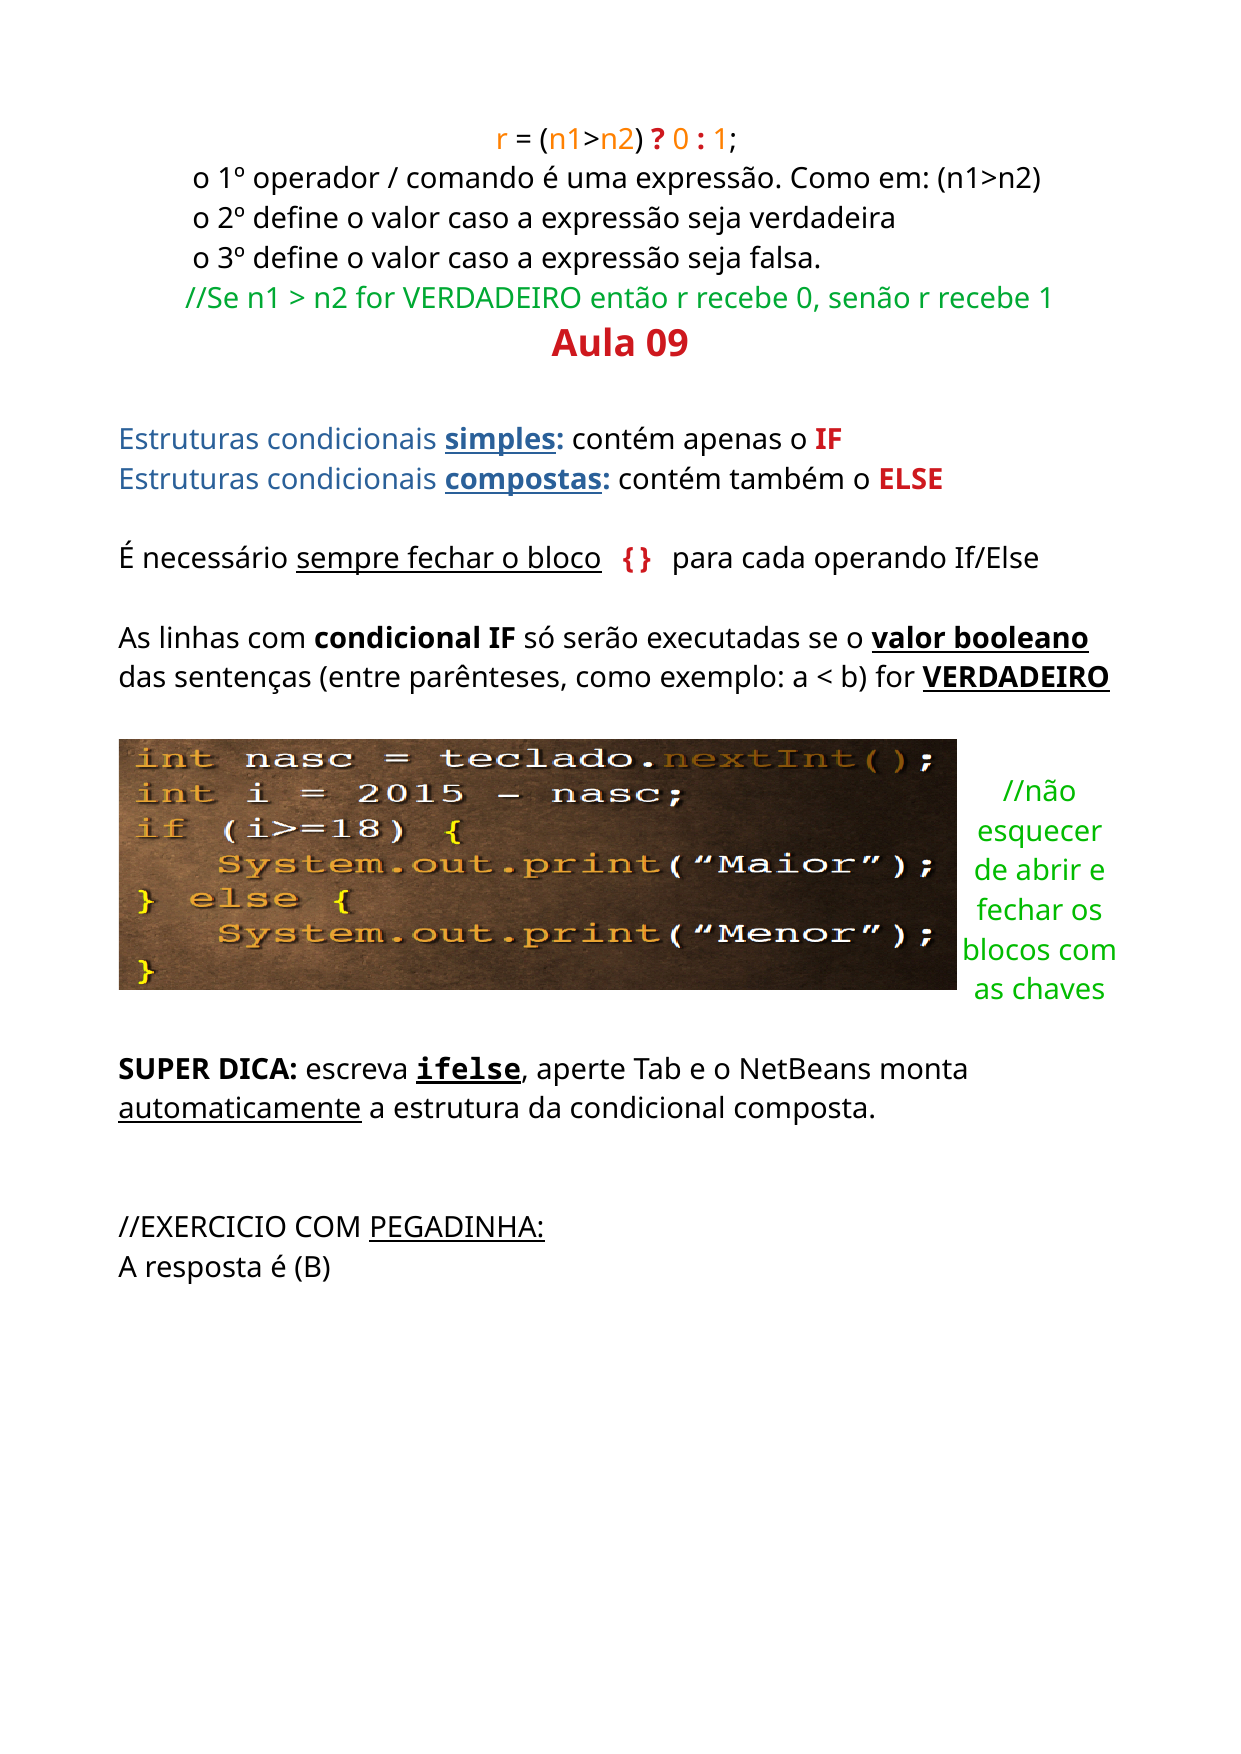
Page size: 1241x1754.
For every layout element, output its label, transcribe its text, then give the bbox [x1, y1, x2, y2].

text //EXERCICIO COM PEGADINHA: [118, 1207, 1122, 1246]
picture [118, 739, 957, 990]
text É necessário sempre fechar o bloco {} para cada operando If/Else [118, 538, 1122, 577]
text o 1º operador / comando é uma expressão. Como em: (n1>n2) [118, 158, 1122, 197]
text Estruturas condicionais compostas: contém também o ELSE [118, 458, 1122, 498]
text SUPER DICA: escreva ifelse, aperte Tab e o NetBeans monta automaticamente a estrutura da condicional composta. [118, 1048, 1122, 1127]
text //Se n1 > n2 for VERDADEIRO então r recebe 0, senão r recebe 1 [118, 277, 1122, 317]
text A resposta é (B) [118, 1246, 1122, 1286]
text o 2º define o valor caso a expressão seja verdadeira [118, 197, 1122, 237]
text As linhas com condicional IF só serão executadas se o valor booleano das sentenças (entre parênteses, como exemplo: a < b) for VERDADEIRO [118, 617, 1122, 696]
text //não esquecer de abrir e fechar os blocos com as chaves [118, 990, 1122, 1008]
text Aula 09 [118, 317, 1122, 368]
text Estruturas condicionais simples: contém apenas o IF [118, 419, 1122, 458]
text r = (n1>n2) ? 0 : 1; [118, 118, 1122, 158]
text o 3º define o valor caso a expressão seja falsa. [118, 237, 1122, 277]
